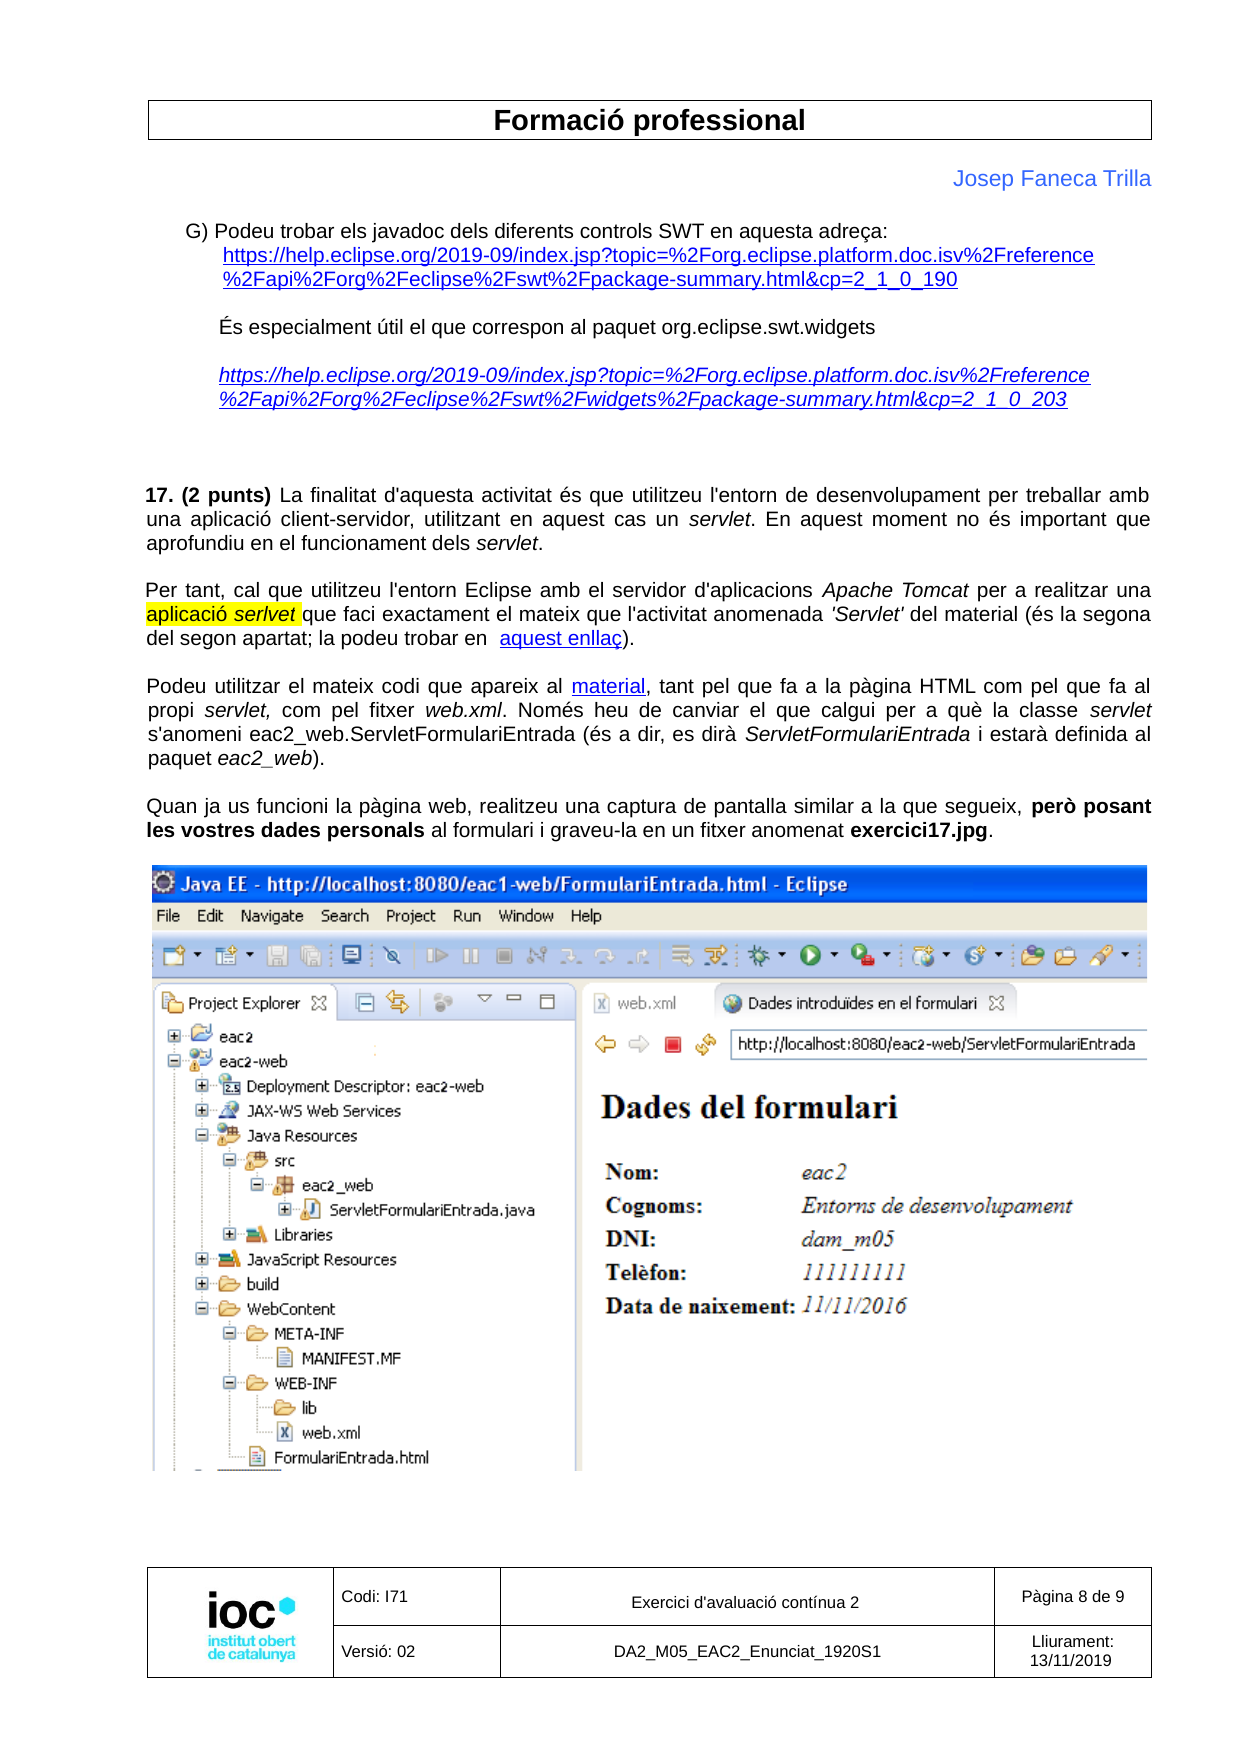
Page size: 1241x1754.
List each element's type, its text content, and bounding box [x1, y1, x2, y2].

text https://help.eclipse.org/2019-09/index.jsp?topic=%2Forg.eclipse.platform.doc.isv%2Freference%2Fapi%2Forg%2Feclipse%2Fswt%2Fpackage-summary.html&cp=2_1_0_190 [223, 243, 1151, 291]
text https://help.eclipse.org/2019-09/index.jsp?topic=%2Forg.eclipse.platform.doc.isv%2Freference%2Fapi%2Forg%2Feclipse%2Fswt%2Fwidgets%2Fpackage-summary.html&cp=2_1_0_203 [218, 363, 1151, 411]
text Per tant, cal que utilitzeu l'entorn Eclipse amb el servidor d'aplicacions Apache Tomcat per a realitzar una aplicació serlvet que faci exactament el mateix que l'activitat anomenada 'Servlet' del material (és la segona del segon apartat; la podeu trobar en aquest enllaç). [145, 578, 1151, 650]
picture [152, 865, 1148, 1471]
list Podeu trobar els javadoc dels diferents controls SWT en aquesta adreça: [185, 219, 1151, 243]
picture [195, 1577, 309, 1673]
text És especialment útil el que correspon al paquet org.eclipse.swt.widgets [218, 315, 1151, 339]
text Podeu utilitzar el mateix codi que apareix al material, tant pel que fa a la pàgina HTML com pel que fa al propi servlet, com pel fitxer web.xml. Només heu de canviar el que calgui per a què la classe servlet s'anomeni eac2_web.ServletFormulariEntrada (és a dir, es dirà ServletFormulariEntrada i estarà definida al paquet eac2_web). [146, 674, 1151, 770]
text 17. (2 punts) La finalitat d'aquesta activitat és que utilitzeu l'entorn de desenvolupament per treballar amb una aplicació client-servidor, utilitzant en aquest cas un servlet. En aquest moment no és important que aprofundiu en el funcionament dels servlet. [145, 482, 1151, 554]
text Quan ja us funcioni la pàgina web, realitzeu una captura de pantalla similar a la que segueix, però posant les vostres dades personals al formulari i graveu-la en un fitxer anomenat exercici17.jpg. [146, 794, 1151, 842]
